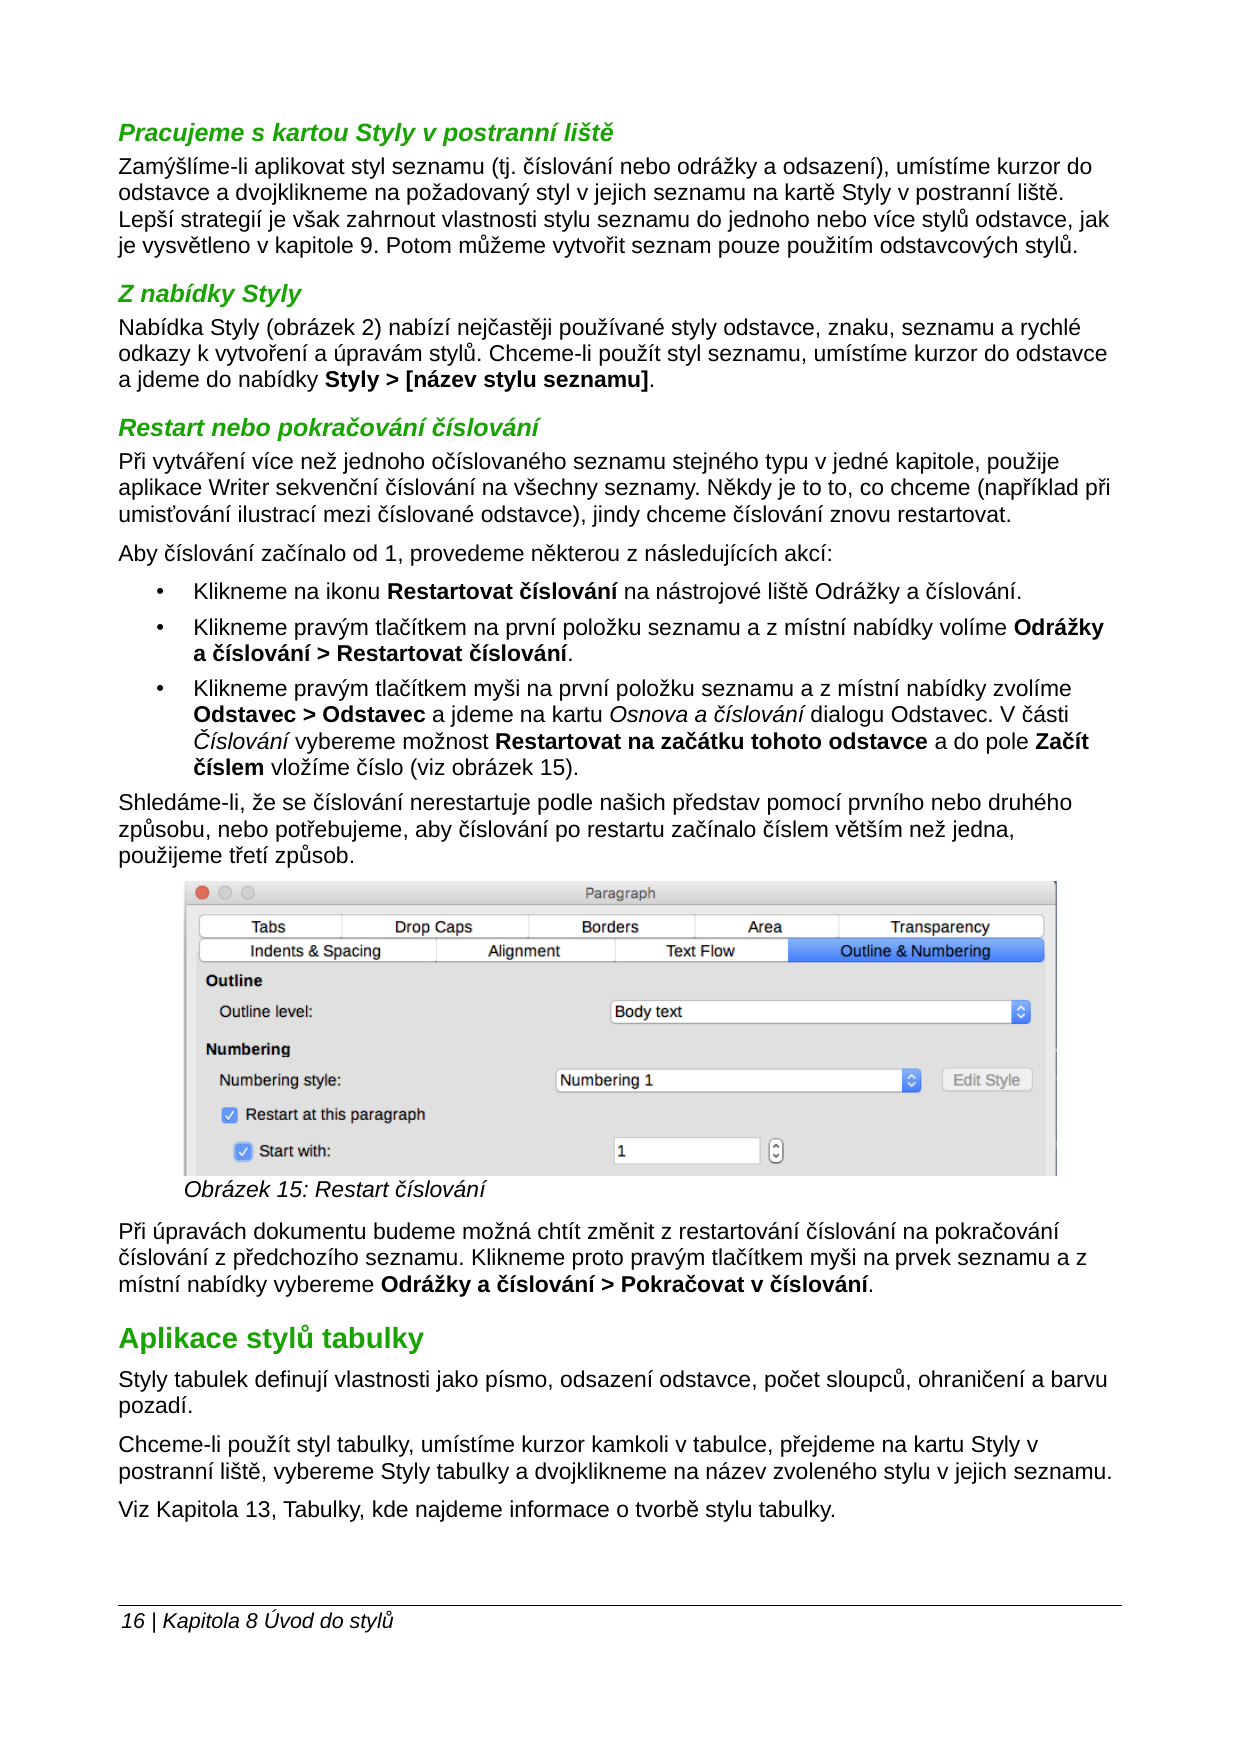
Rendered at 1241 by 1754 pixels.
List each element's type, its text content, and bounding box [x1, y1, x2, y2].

subtitle Restart nebo pokračování číslování [118, 413, 1122, 442]
text Viz Kapitola 13, Tabulky, kde najdeme informace o tvorbě stylu tabulky. [118, 1496, 1122, 1523]
text Shledáme-li, že se číslování nerestartuje podle našich představ pomocí prvního nebo druhého způsobu, nebo potřebujeme, aby číslování po restartu začínalo číslem větším než jedna, použijeme třetí způsob. [118, 789, 1122, 868]
text Zamýšlíme-li aplikovat styl seznamu (tj. číslování nebo odrážky a odsazení), umístíme kurzor do odstavce a dvojklikneme na požadovaný styl v jejich seznamu na kartě Styly v postranní liště. Lepší strategií je však zahrnout vlastnosti stylu seznamu do jednoho nebo více stylů odstavce, jak je vysvětleno v kapitole 9. Potom můžeme vytvořit seznam pouze použitím odstavcových stylů. [118, 153, 1122, 258]
subtitle Z nabídky Styly [118, 279, 1122, 308]
list Klikneme pravým tlačítkem na první položku seznamu a z místní nabídky volíme Odrážky a číslování > Restartovat číslování. [156, 613, 1122, 666]
list Aby číslování začínalo od 1, provedeme některou z následujících akcí: [118, 539, 1122, 566]
subtitle Pracujeme s kartou Styly v postranní liště [118, 118, 1122, 147]
list Klikneme na ikonu Restartovat číslování na nástrojové liště Odrážky a číslování. [156, 578, 1122, 605]
text Styly tabulek definují vlastnosti jako písmo, odsazení odstavce, počet sloupců, ohraničení a barvu pozadí. [118, 1366, 1122, 1419]
text Při úpravách dokumentu budeme možná chtít změnit z restartování číslování na pokračování číslování z předchozího seznamu. Klikneme proto pravým tlačítkem myši na prvek seznamu a z místní nabídky vybereme Odrážky a číslování > Pokračovat v číslování. [118, 1218, 1122, 1297]
text Při vytváření více než jednoho očíslovaného seznamu stejného typu v jedné kapitole, použije aplikace Writer sekvenční číslování na všechny seznamy. Někdy je to to, co chceme (například při umisťování ilustrací mezi číslované odstavce), jindy chceme číslování znovu restartovat. [118, 448, 1122, 527]
text Chceme-li použít styl tabulky, umístíme kurzor kamkoli v tabulce, přejdeme na kartu Styly v postranní liště, vybereme Styly tabulky a dvojklikneme na název zvoleného stylu v jejich seznamu. [118, 1431, 1122, 1484]
text Obrázek 15: Restart číslování [183, 1176, 1057, 1202]
picture [183, 881, 1057, 1176]
text Nabídka Styly (obrázek 2) nabízí nejčastěji používané styly odstavce, znaku, seznamu a rychlé odkazy k vytvoření a úpravám stylů. Chceme-li použít styl seznamu, umístíme kurzor do odstavce a jdeme do nabídky Styly > [název stylu seznamu]. [118, 313, 1122, 393]
list Klikneme pravým tlačítkem myši na první položku seznamu a z místní nabídky zvolíme Odstavec > Odstavec a jdeme na kartu Osnova a číslování dialogu Odstavec. V části Číslování vybereme možnost Restartovat na začátku tohoto odstavce a do pole Začít číslem vložíme číslo (viz obrázek 15). [156, 675, 1122, 781]
subtitle Aplikace stylů tabulky [118, 1321, 1122, 1354]
